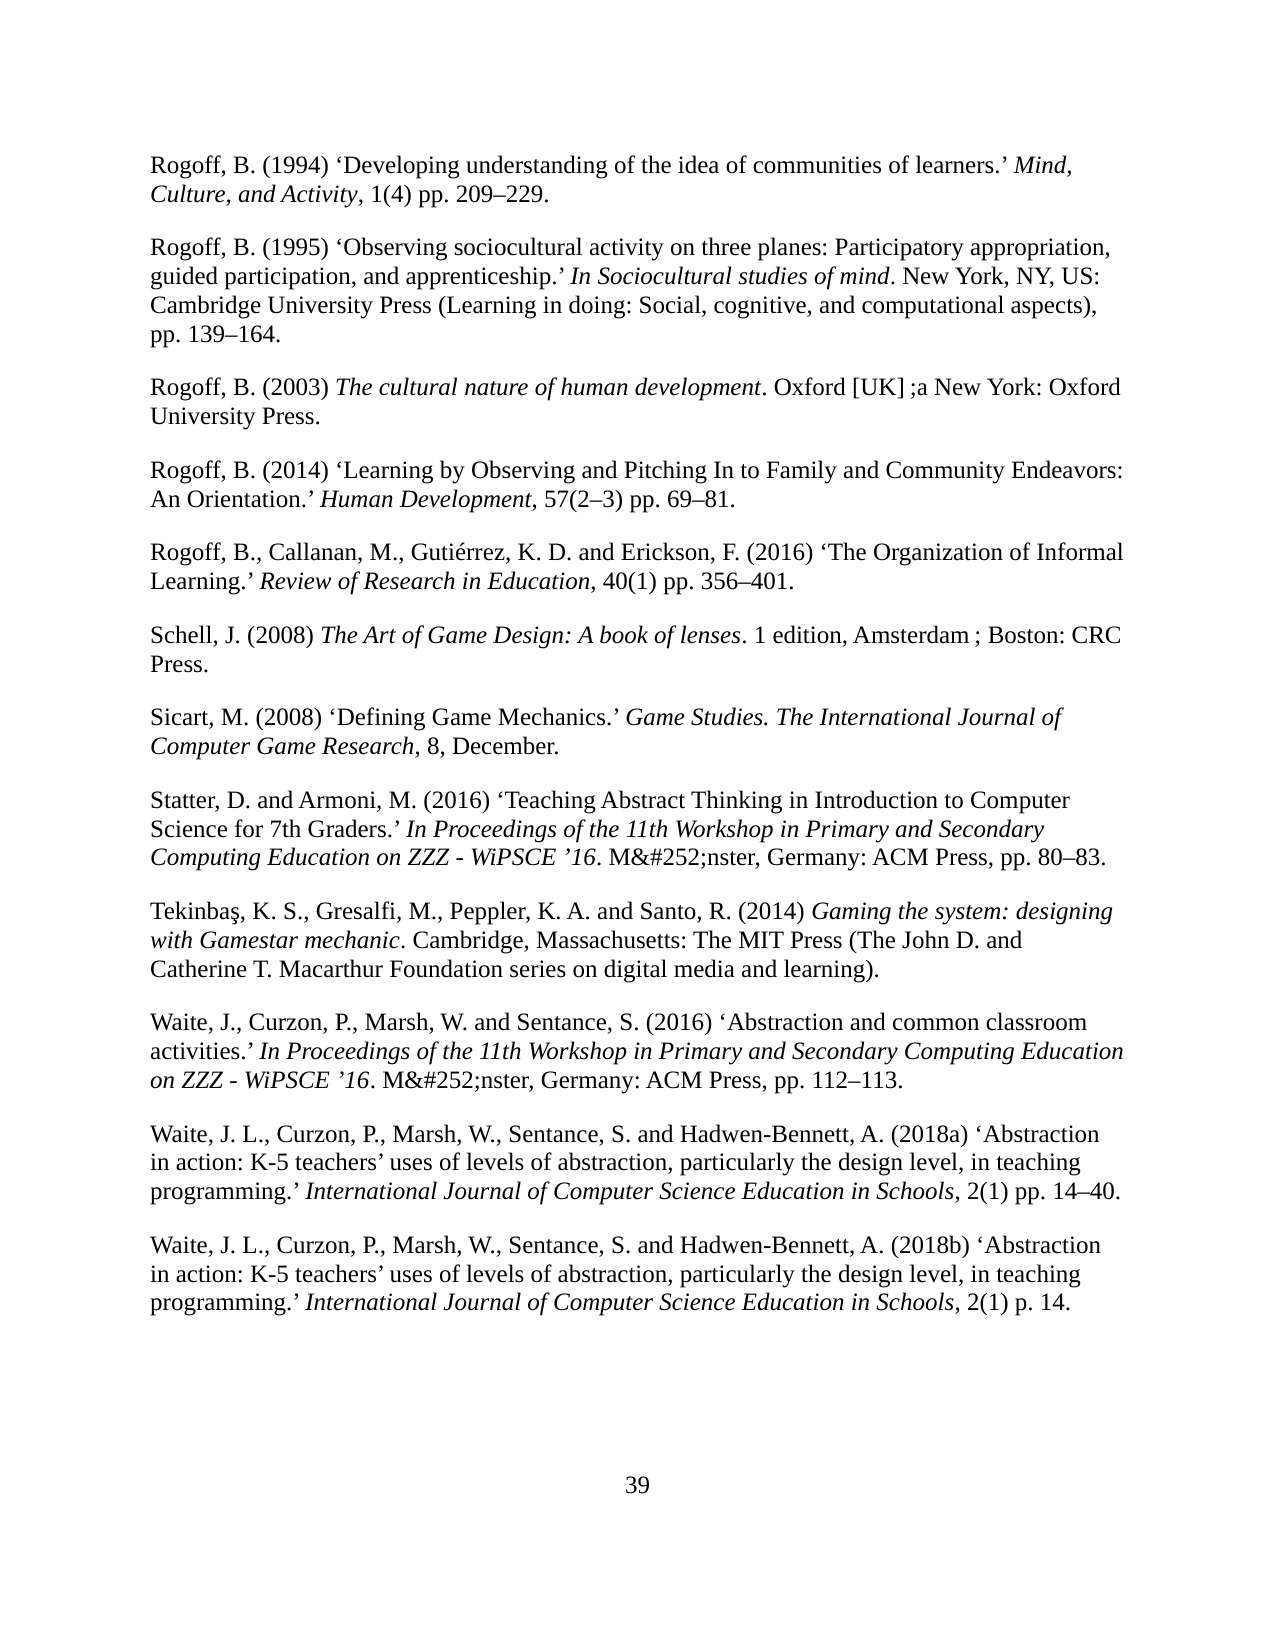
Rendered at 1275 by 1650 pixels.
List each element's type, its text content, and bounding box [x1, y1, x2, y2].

text Schell, J. (2008) The Art of Game Design: A book of lenses. 1 edition, Amsterdam ; Boston: CRC Press. [150, 620, 1125, 677]
text Rogoff, B. (1995) ‘Observing sociocultural activity on three planes: Participatory appropriation, guided participation, and apprenticeship.’ In Sociocultural studies of mind. New York, NY, US: Cambridge University Press (Learning in doing: Social, cognitive, and computational aspects), pp. 139–164. [150, 232, 1125, 347]
text Waite, J. L., Curzon, P., Marsh, W., Sentance, S. and Hadwen-Bennett, A. (2018a) ‘Abstraction in action: K-5 teachers’ uses of levels of abstraction, particularly the design level, in teaching programming.’ International Journal of Computer Science Education in Schools, 2(1) pp. 14–40. [150, 1119, 1125, 1205]
text Rogoff, B. (1994) ‘Developing understanding of the idea of communities of learners.’ Mind, Culture, and Activity, 1(4) pp. 209–229. [150, 150, 1125, 207]
text Tekinbaş, K. S., Gresalfi, M., Peppler, K. A. and Santo, R. (2014) Gaming the system: designing with Gamestar mechanic. Cambridge, Massachusetts: The MIT Press (The John D. and Catherine T. Macarthur Foundation series on digital media and learning). [150, 896, 1125, 982]
text Rogoff, B., Callanan, M., Gutiérrez, K. D. and Erickson, F. (2016) ‘The Organization of Informal Learning.’ Review of Research in Education, 40(1) pp. 356–401. [150, 537, 1125, 595]
text Statter, D. and Armoni, M. (2016) ‘Teaching Abstract Thinking in Introduction to Computer Science for 7th Graders.’ In Proceedings of the 11th Workshop in Primary and Secondary Computing Education on ZZZ - WiPSCE ’16. M&#252;nster, Germany: ACM Press, pp. 80–83. [150, 785, 1125, 871]
text Sicart, M. (2008) ‘Defining Game Mechanics.’ Game Studies. The International Journal of Computer Game Research, 8, December. [150, 702, 1125, 760]
text Waite, J., Curzon, P., Marsh, W. and Sentance, S. (2016) ‘Abstraction and common classroom activities.’ In Proceedings of the 11th Workshop in Primary and Secondary Computing Education on ZZZ - WiPSCE ’16. M&#252;nster, Germany: ACM Press, pp. 112–113. [150, 1007, 1125, 1094]
text Waite, J. L., Curzon, P., Marsh, W., Sentance, S. and Hadwen-Bennett, A. (2018b) ‘Abstraction in action: K-5 teachers’ uses of levels of abstraction, particularly the design level, in teaching programming.’ International Journal of Computer Science Education in Schools, 2(1) p. 14. [150, 1230, 1125, 1316]
text Rogoff, B. (2014) ‘Learning by Observing and Pitching In to Family and Community Endeavors: An Orientation.’ Human Development, 57(2–3) pp. 69–81. [150, 455, 1125, 512]
text Rogoff, B. (2003) The cultural nature of human development. Oxford [UK] ;a New York: Oxford University Press. [150, 372, 1125, 430]
